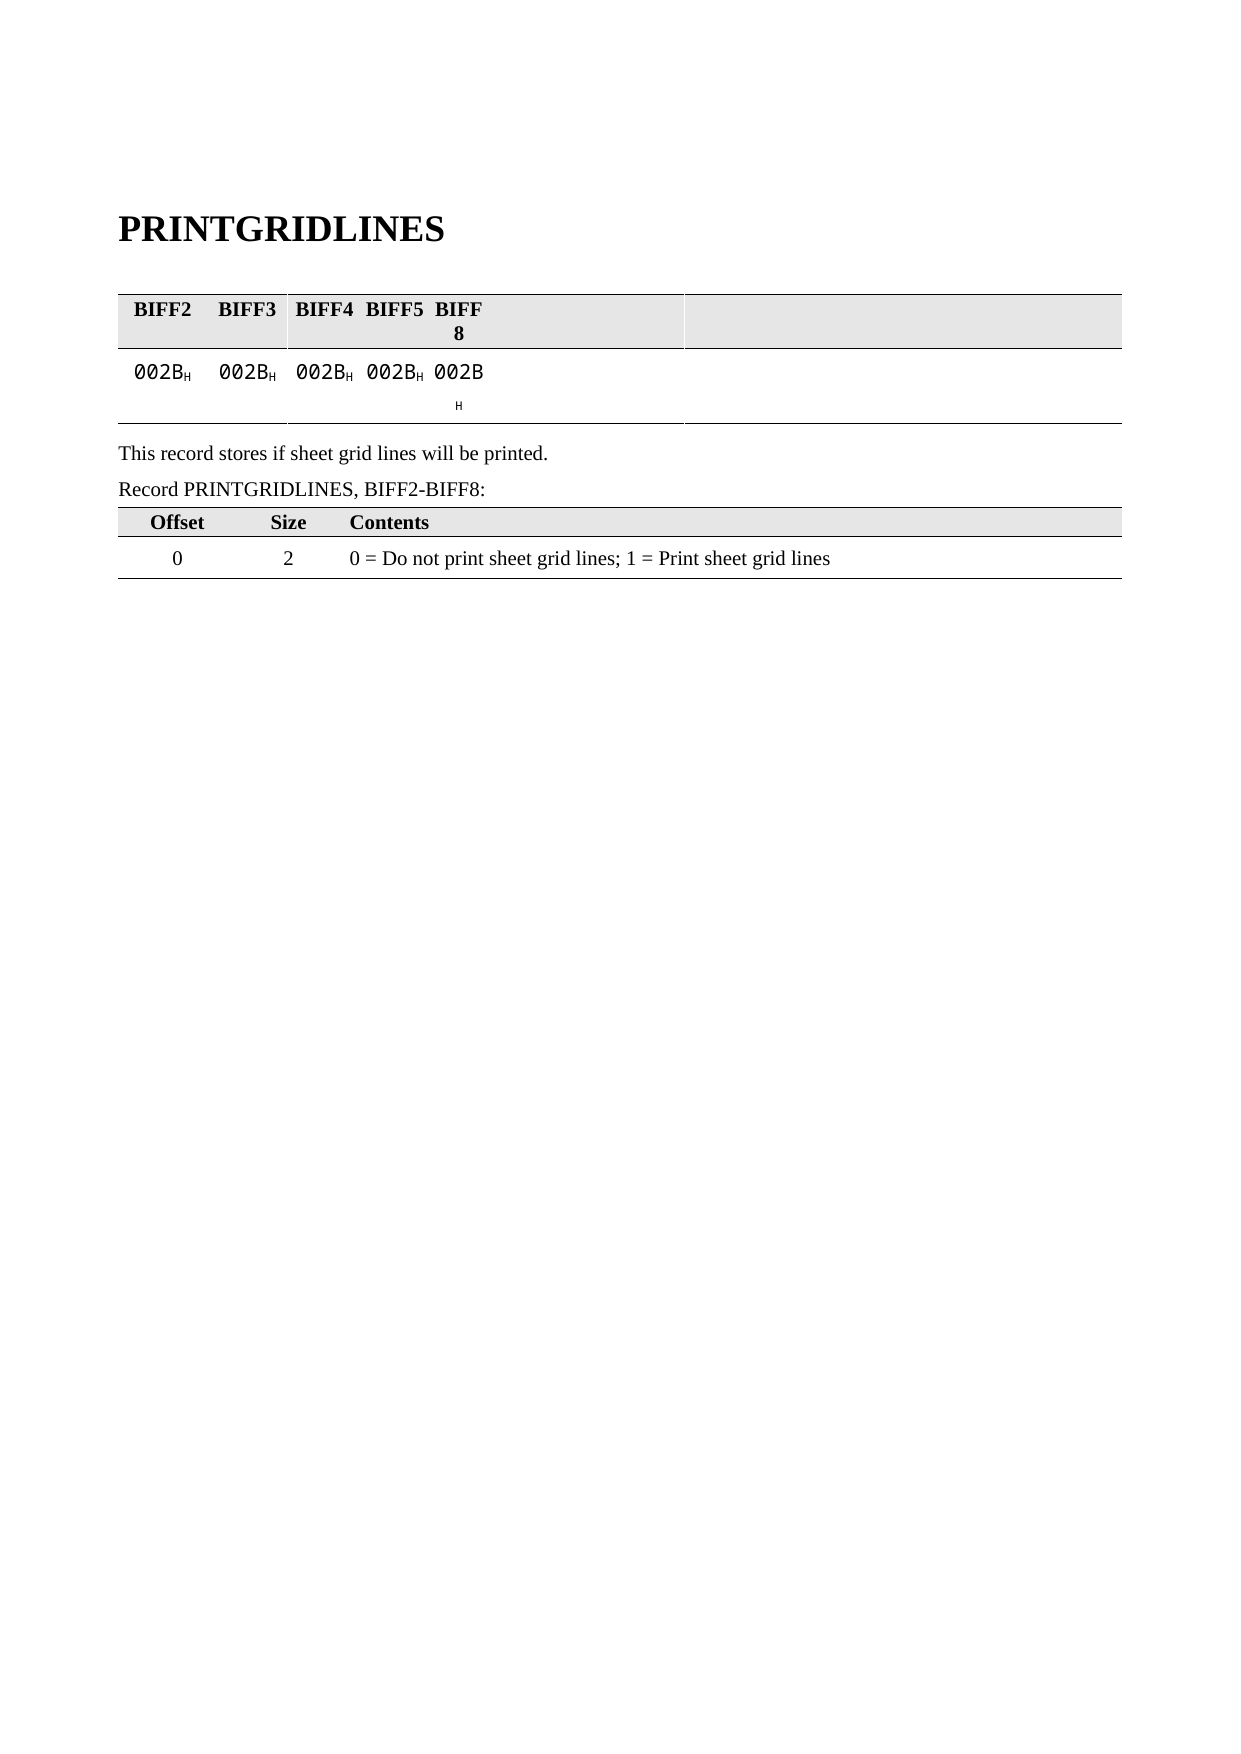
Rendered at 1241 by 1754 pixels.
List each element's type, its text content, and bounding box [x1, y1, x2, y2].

text Record PRINTGRIDLINES, BIFF2-BIFF8: [118, 477, 1122, 501]
table_header [489, 295, 545, 348]
table_cell [596, 349, 642, 423]
table_cell 002BH [361, 349, 428, 423]
table_header BIFF2 [118, 295, 207, 348]
table_header [596, 295, 642, 348]
table_header [685, 295, 1122, 348]
table_cell 002BH [118, 349, 207, 423]
table_header BIFF4 [288, 295, 361, 348]
table_header Contents [340, 508, 1122, 536]
subtitle PRINTGRIDLINES [118, 207, 1122, 250]
table_cell 002BH [207, 349, 287, 423]
table_cell [489, 349, 545, 423]
table_cell 0 [118, 537, 236, 578]
table_cell 002BH [428, 349, 489, 423]
table_cell [685, 349, 1122, 423]
table_cell [545, 349, 596, 423]
table_cell [642, 349, 684, 423]
table_cell 0 = Do not print sheet grid lines; 1 = Print sheet grid lines [340, 537, 1122, 578]
table_header [545, 295, 596, 348]
table_header BIFF3 [207, 295, 287, 348]
table_header Size [236, 508, 340, 536]
text This record stores if sheet grid lines will be printed. [118, 441, 1122, 465]
table_header BIFF8 [428, 295, 489, 348]
table_cell 002BH [288, 349, 361, 423]
table_header [642, 295, 684, 348]
table_cell 2 [236, 537, 340, 578]
table_header BIFF5 [361, 295, 428, 348]
table_header Offset [118, 508, 236, 536]
